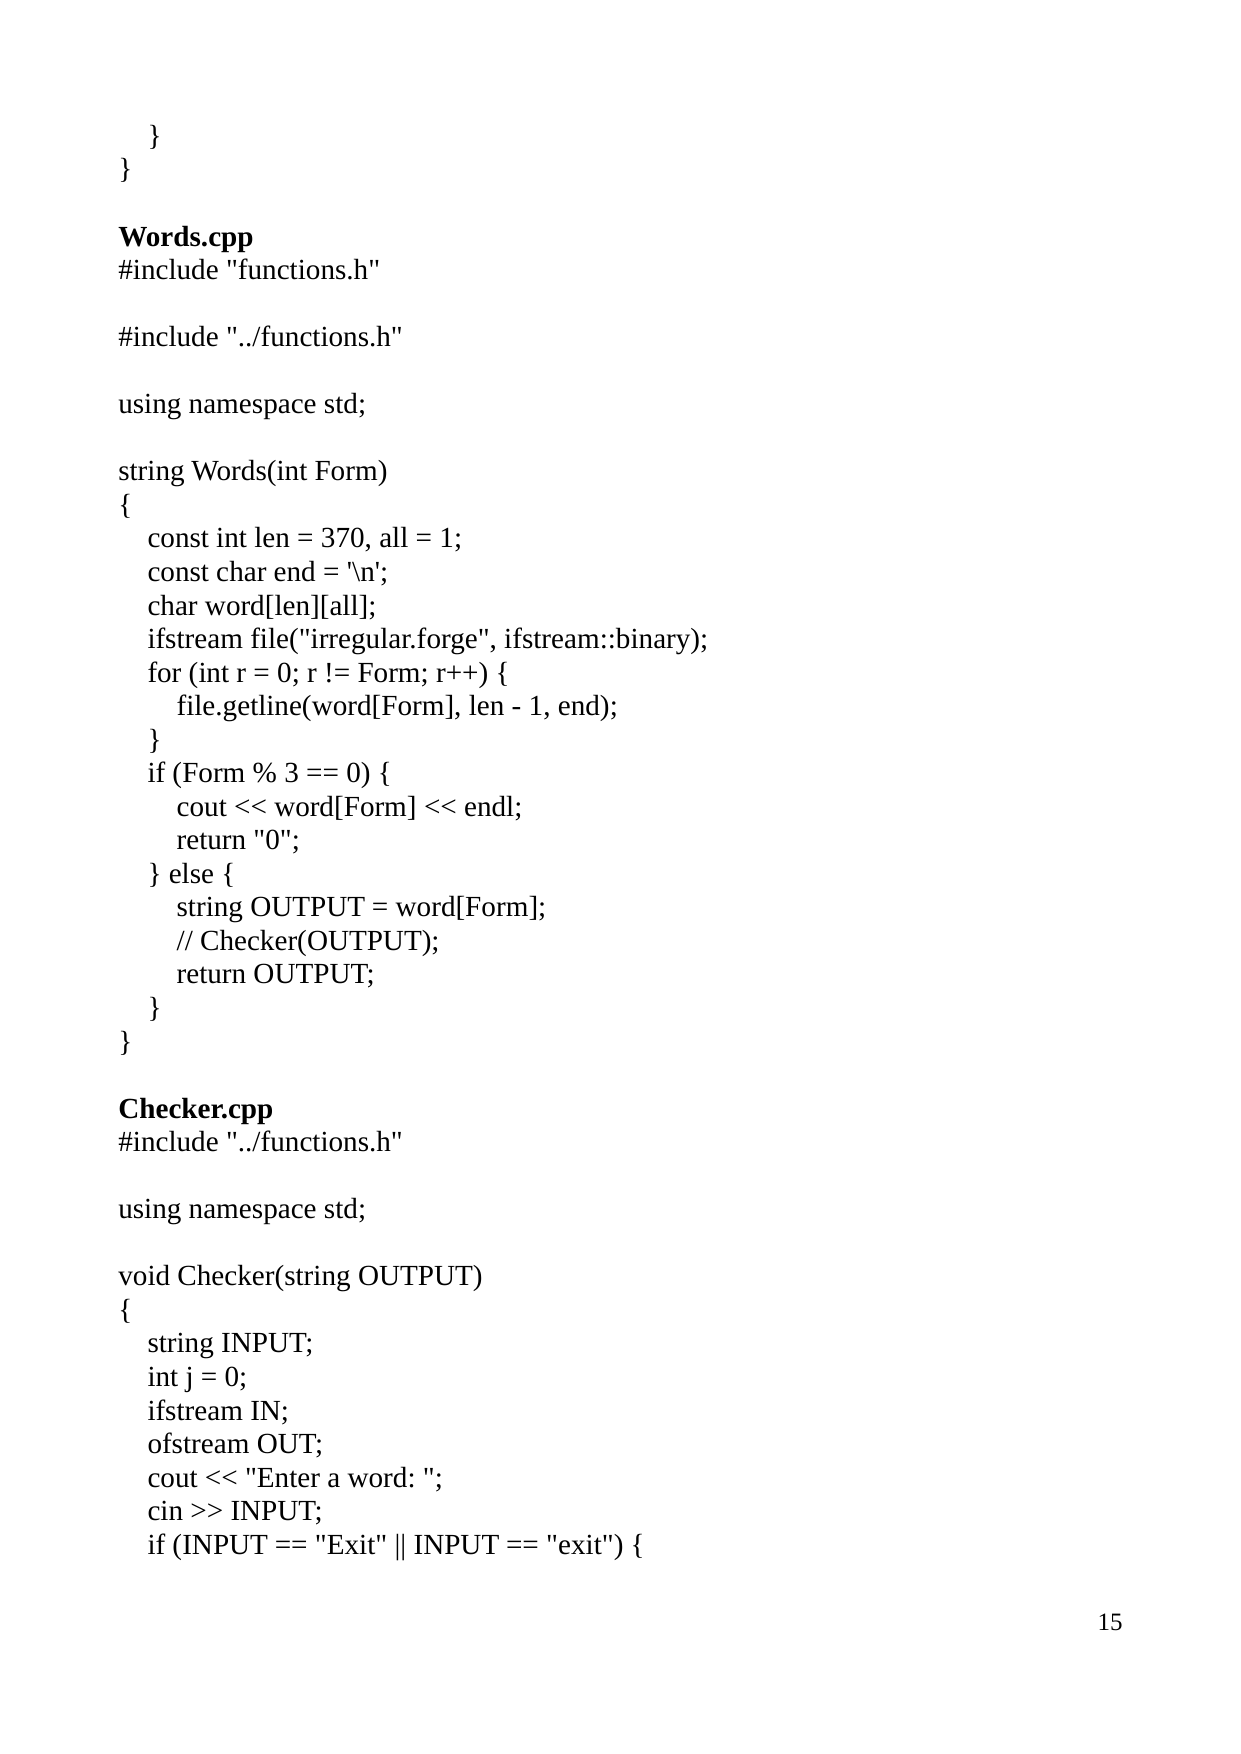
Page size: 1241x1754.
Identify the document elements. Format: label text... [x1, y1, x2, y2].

text #include "functions.h" [118, 252, 1122, 286]
text { [118, 1292, 1122, 1326]
text char word[len][all]; [118, 588, 1122, 621]
text ifstream file("irregular.forge", ifstream::binary); [118, 621, 1122, 655]
text for (int r = 0; r != Form; r++) { [118, 655, 1122, 688]
text #include "../functions.h" [118, 319, 1122, 353]
text } [118, 118, 1122, 152]
text cout << "Enter a word: "; [118, 1460, 1122, 1493]
text using namespace std; [118, 386, 1122, 420]
text file.getline(word[Form], len - 1, end); [118, 688, 1122, 722]
text if (Form % 3 == 0) { [118, 755, 1122, 789]
text } [118, 722, 1122, 755]
text using namespace std; [118, 1191, 1122, 1225]
text } [118, 1024, 1122, 1057]
text int j = 0; [118, 1359, 1122, 1393]
text string Words(int Form) [118, 453, 1122, 487]
text const char end = '\n'; [118, 554, 1122, 588]
text return "0"; [118, 822, 1122, 856]
text } [118, 152, 1122, 185]
text string OUTPUT = word[Form]; [118, 889, 1122, 923]
text return OUTPUT; [118, 957, 1122, 990]
text cout << word[Form] << endl; [118, 789, 1122, 822]
text // Checker(OUTPUT); [118, 923, 1122, 957]
text { [118, 487, 1122, 521]
text string INPUT; [118, 1326, 1122, 1359]
text ifstream IN; [118, 1393, 1122, 1426]
text } else { [118, 856, 1122, 889]
text const int len = 370, all = 1; [118, 521, 1122, 554]
text cin >> INPUT; [118, 1493, 1122, 1527]
text #include "../functions.h" [118, 1124, 1122, 1158]
text Words.cpp [118, 219, 1122, 252]
text void Checker(string OUTPUT) [118, 1258, 1122, 1292]
text if (INPUT == "Exit" || INPUT == "exit") { [118, 1527, 1122, 1560]
text Checker.cpp [118, 1091, 1122, 1124]
text } [118, 990, 1122, 1024]
text ofstream OUT; [118, 1426, 1122, 1460]
